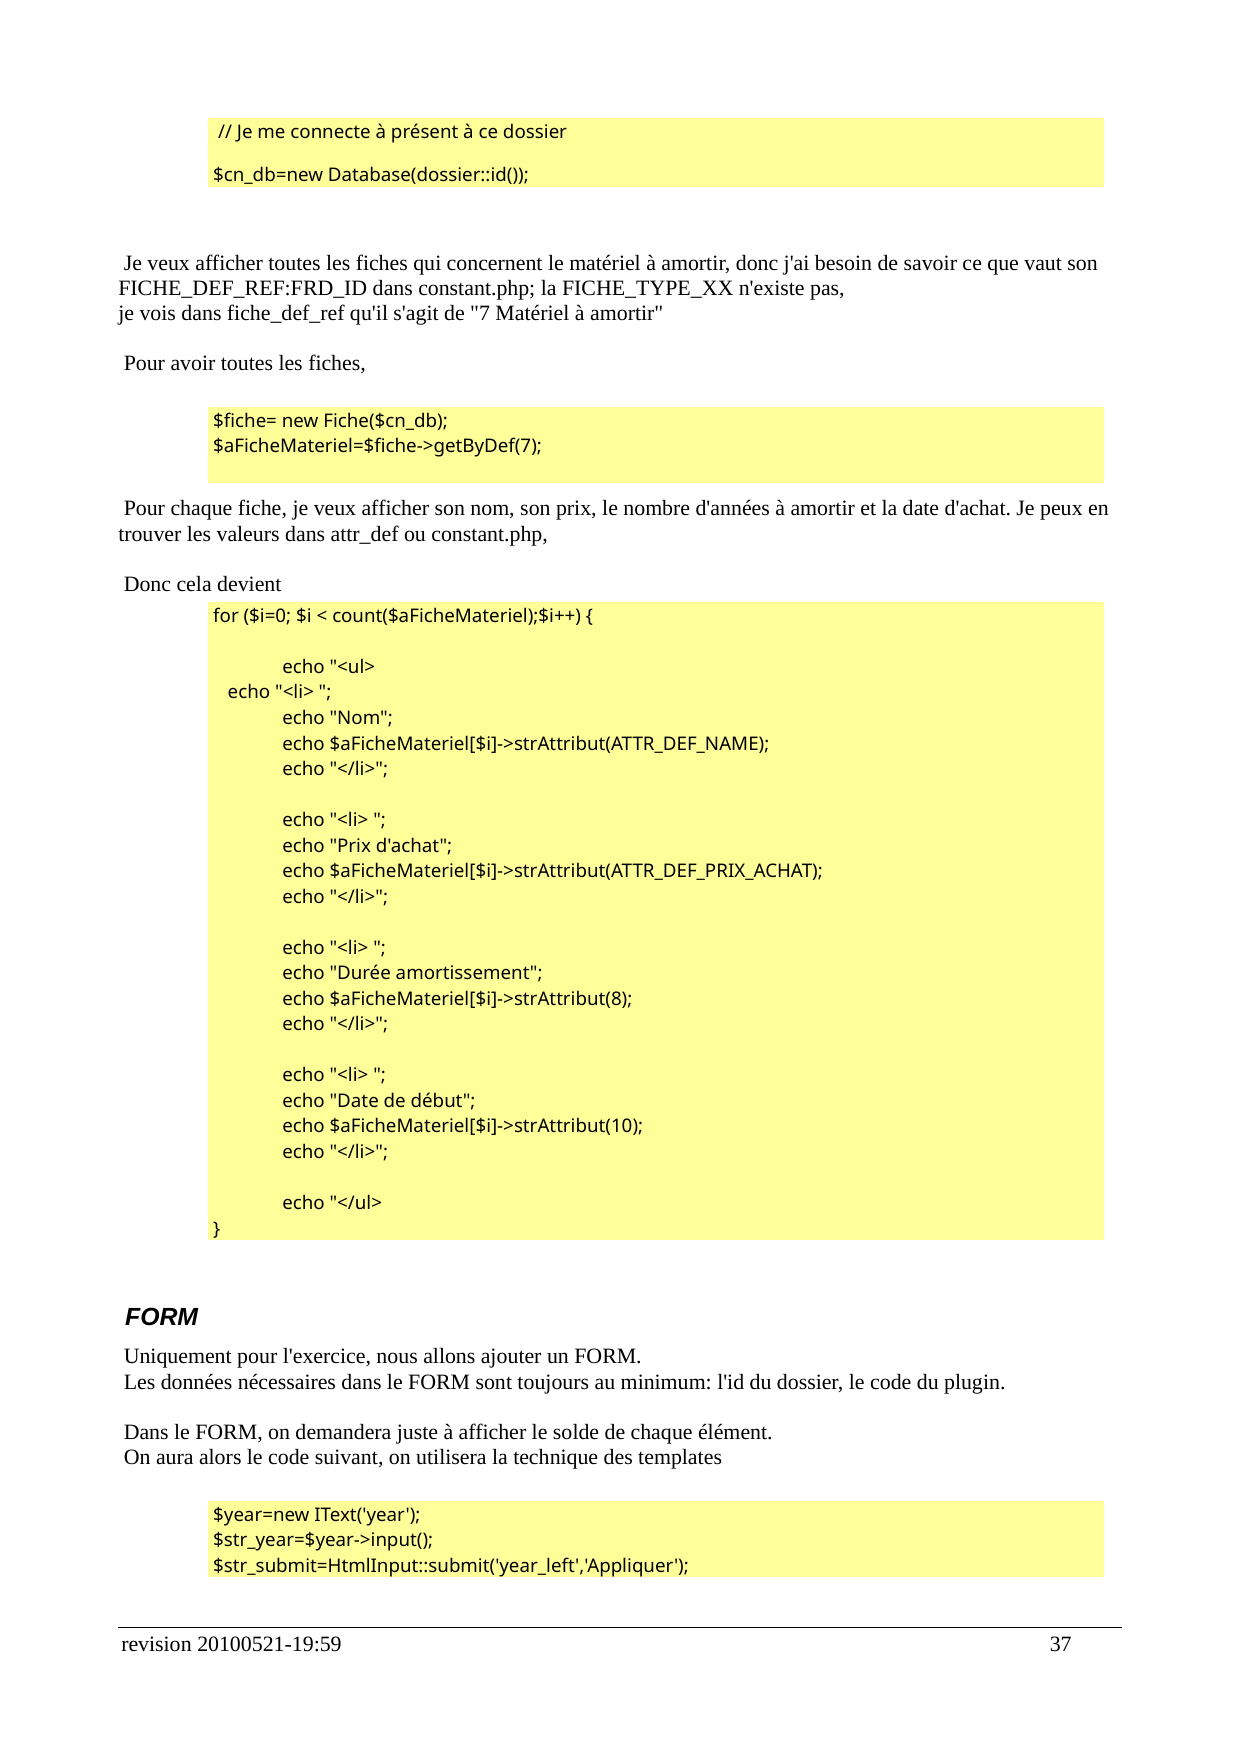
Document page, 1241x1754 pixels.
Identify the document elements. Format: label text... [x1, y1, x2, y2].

text // Je me connecte à présent à ce dossier [208, 118, 1104, 144]
text $cn_db=new Database(dossier::id()); [208, 162, 1104, 187]
text $fiche= new Fiche($cn_db); $aFicheMateriel=$fiche->getByDef(7); [208, 407, 1104, 483]
text $year=new IText('year'); $str_year=$year->input(); $str_submit=HtmlInput::submit('year_left','Appliquer'); [208, 1501, 1104, 1577]
text Je veux afficher toutes les fiches qui concernent le matériel à amortir, donc j'ai besoin de savoir ce que vaut son FICHE_DEF_REF:FRD_ID dans constant.php; la FICHE_TYPE_XX n'existe pas, [118, 224, 1122, 300]
subtitle FORM [118, 1302, 1122, 1331]
text je vois dans fiche_def_ref qu'il s'agit de "7 Matériel à amortir" Pour avoir toutes les fiches, [118, 300, 1122, 401]
text Pour chaque fiche, je veux afficher son nom, son prix, le nombre d'années à amortir et la date d'achat. Je peux en trouver les valeurs dans attr_def ou constant.php, [118, 495, 1122, 571]
text Uniquement pour l'exercice, nous allons ajouter un FORM. Les données nécessaires dans le FORM sont toujours au minimum: l'id du dossier, le code du plugin. Dans le FORM, on demandera juste à afficher le solde de chaque élément. On aura alors le code suivant, on utilisera la technique des templates [118, 1343, 1122, 1495]
text Donc cela devient [118, 571, 1122, 596]
text for ($i=0; $i < count($aFicheMateriel);$i++) { echo "<ul> echo "<li> "; echo "Nom"; echo $aFicheMateriel[$i]->strAttribut(ATTR_DEF_NAME); echo "</li>"; echo "<li> "; echo "Prix d'achat"; echo $aFicheMateriel[$i]->strAttribut(ATTR_DEF_PRIX_ACHAT); echo "</li>"; echo "<li> "; echo "Durée amortissement"; echo $aFicheMateriel[$i]->strAttribut(8); echo "</li>"; echo "<li> "; echo "Date de début"; echo $aFicheMateriel[$i]->strAttribut(10); echo "</li>"; echo "</ul> } [208, 602, 1104, 1240]
